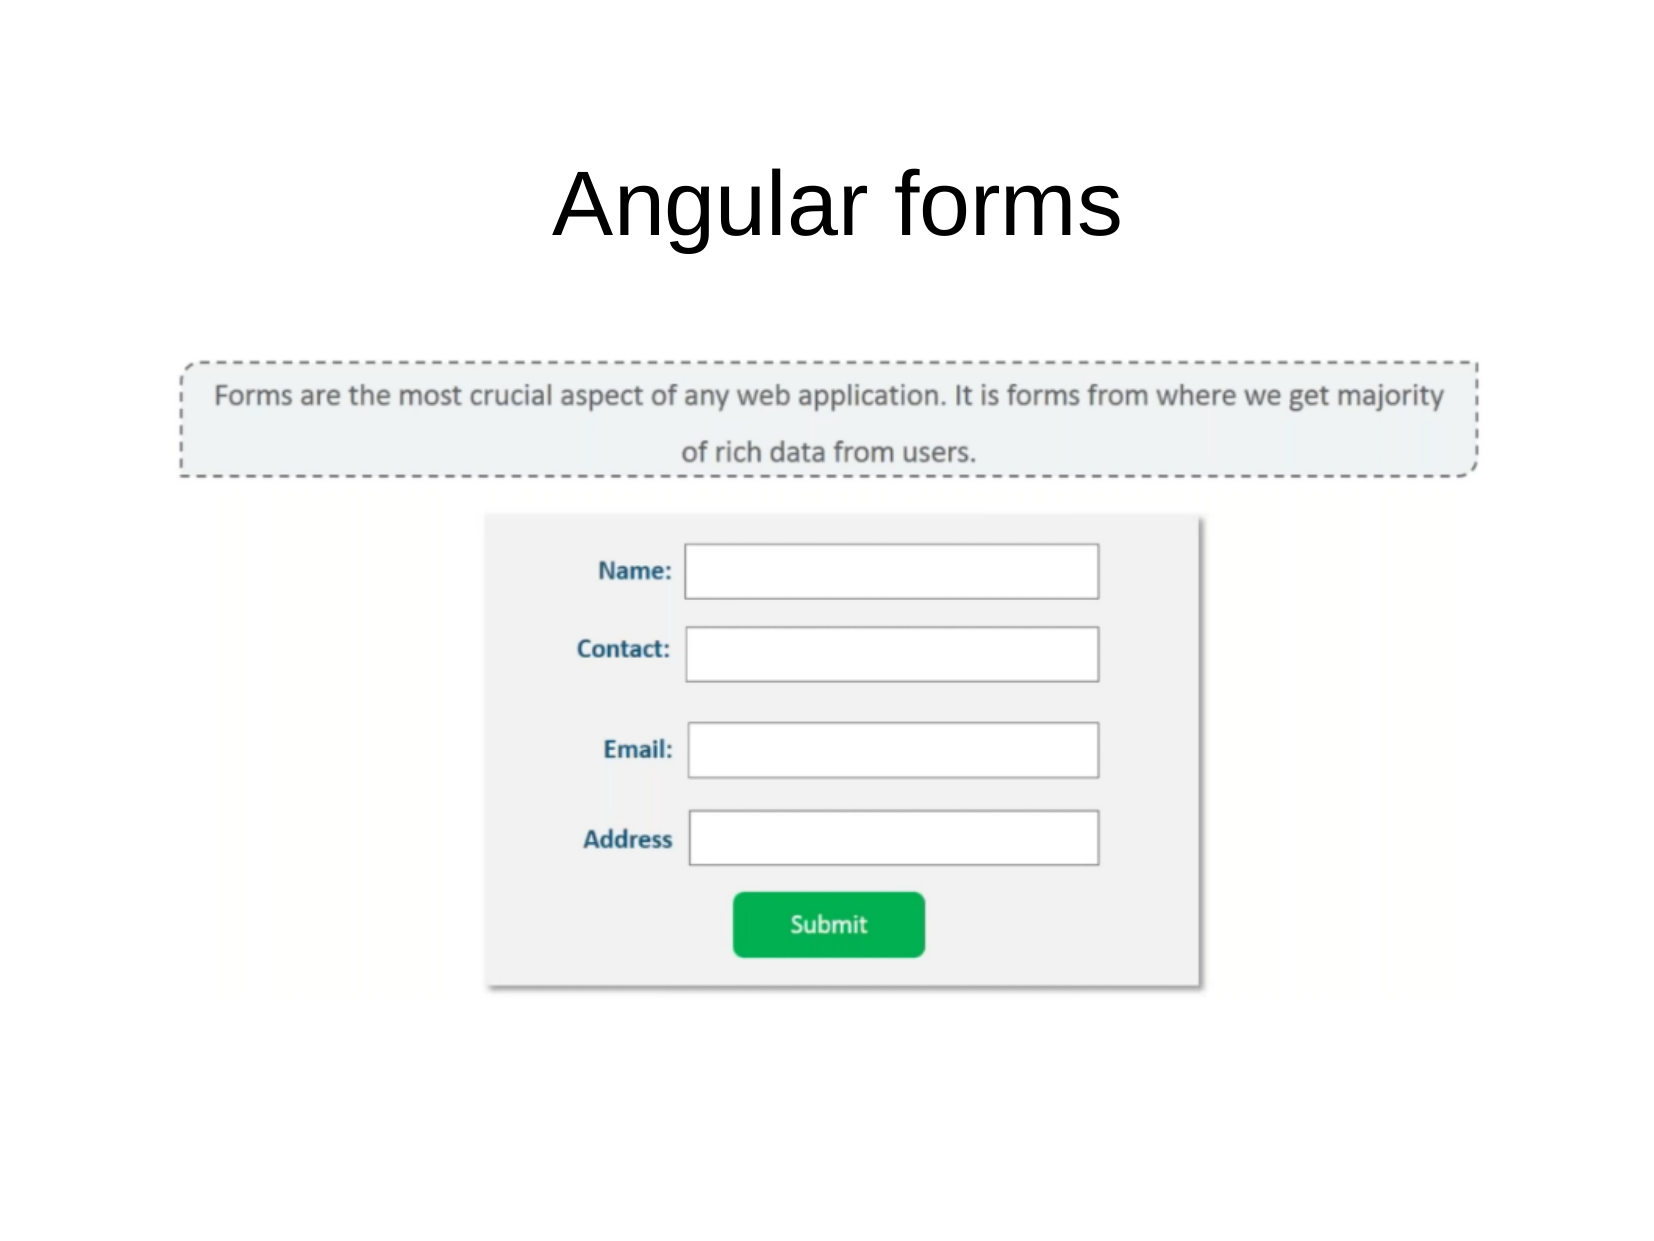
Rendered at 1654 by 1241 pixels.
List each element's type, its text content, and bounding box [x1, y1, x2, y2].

picture [147, 342, 1524, 1019]
title Angular forms [94, 100, 1583, 308]
